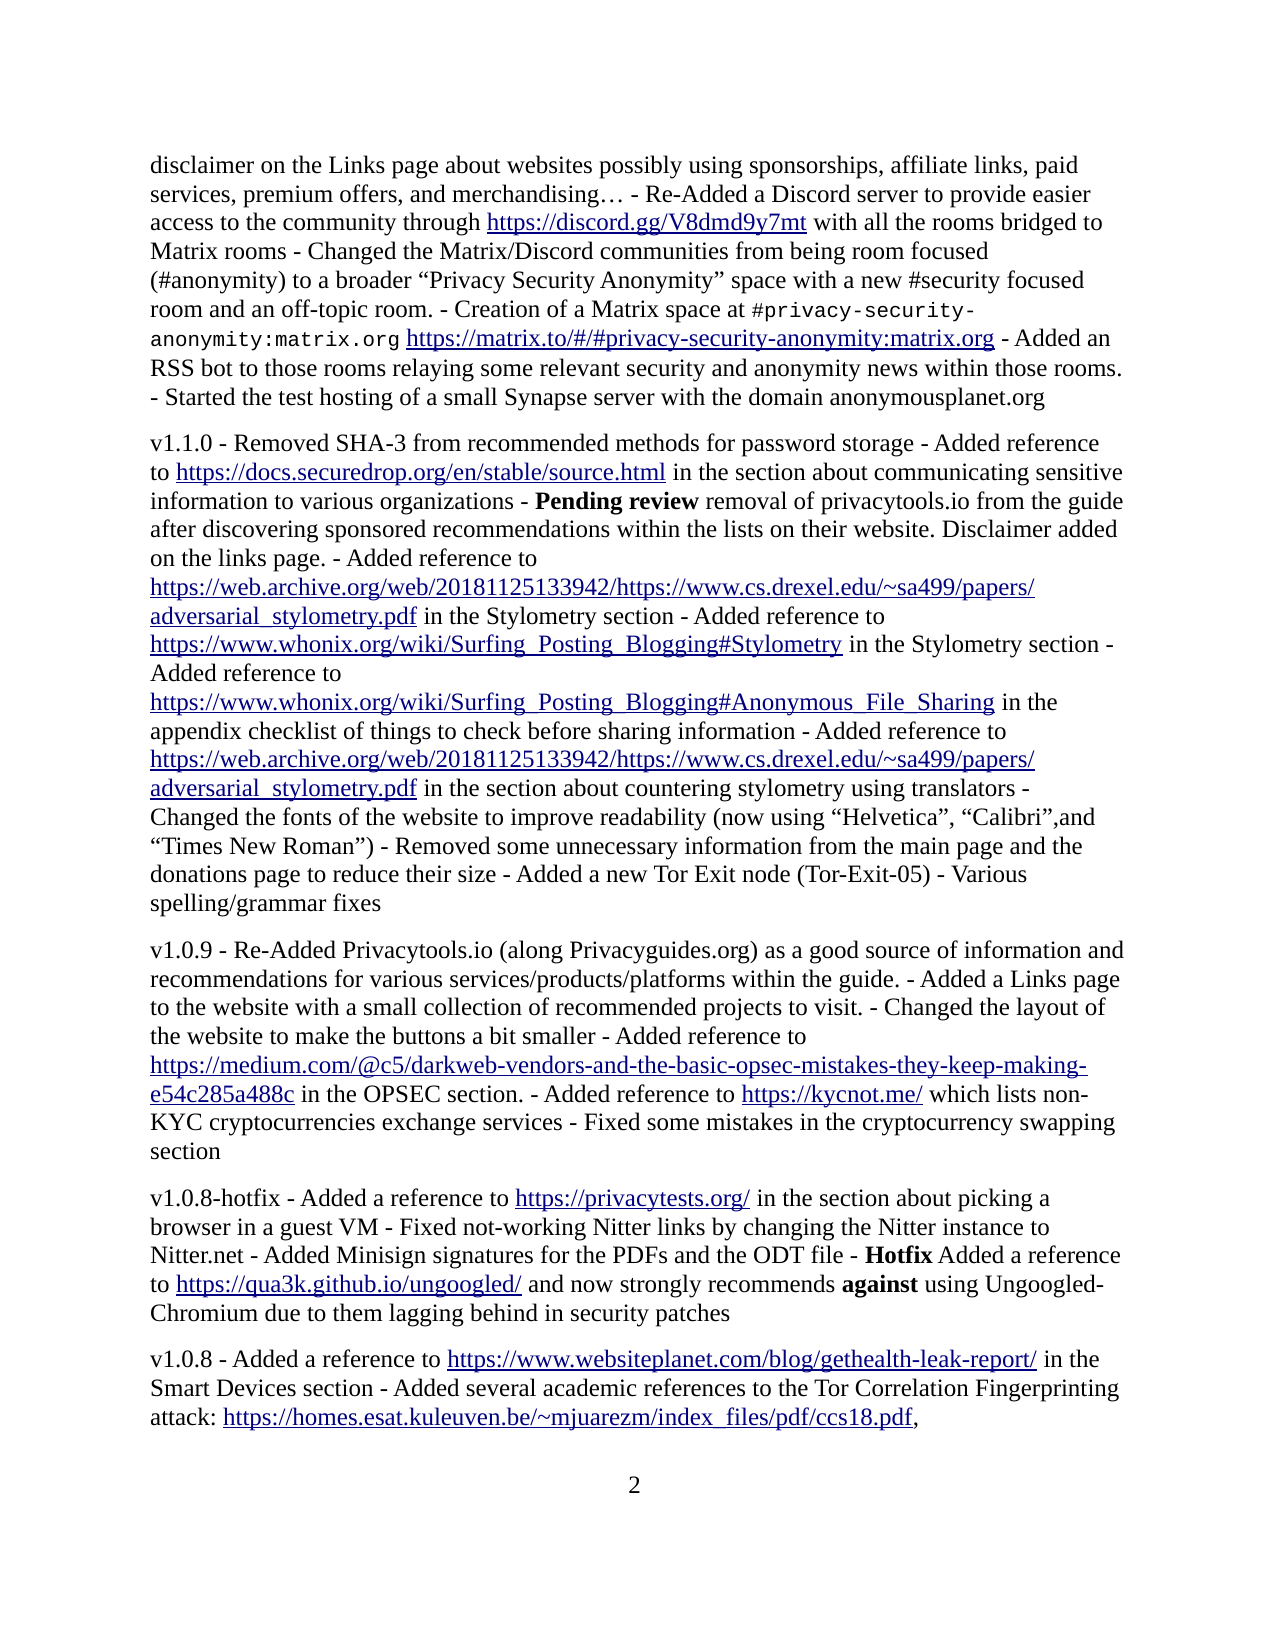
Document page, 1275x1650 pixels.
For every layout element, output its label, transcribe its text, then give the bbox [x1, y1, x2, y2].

text v1.0.9 - Re-Added Privacytools.io (along Privacyguides.org) as a good source of information and recommendations for various services/products/platforms within the guide. - Added a Links page to the website with a small collection of recommended projects to visit. - Changed the layout of the website to make the buttons a bit smaller - Added reference to https://medium.com/@c5/darkweb-vendors-and-the-basic-opsec-mistakes-they-keep-making-e54c285a488c in the OPSEC section. - Added reference to https://kycnot.me/ which lists non-KYC cryptocurrencies exchange services - Fixed some mistakes in the cryptocurrency swapping section [150, 935, 1125, 1165]
text disclaimer on the Links page about websites possibly using sponsorships, affiliate links, paid services, premium offers, and merchandising… - Re-Added a Discord server to provide easier access to the community through https://discord.gg/V8dmd9y7mt with all the rooms bridged to Matrix rooms - Changed the Matrix/Discord communities from being room focused (#anonymity) to a broader “Privacy Security Anonymity” space with a new #security focused room and an off-topic room. - Creation of a Matrix space at #privacy-security-anonymity:matrix.org https://matrix.to/#/#privacy-security-anonymity:matrix.org - Added an RSS bot to those rooms relaying some relevant security and anonymity news within those rooms. - Started the test hosting of a small Synapse server with the domain anonymousplanet.org [150, 150, 1125, 410]
text v1.0.8-hotfix - Added a reference to https://privacytests.org/ in the section about picking a browser in a guest VM - Fixed not-working Nitter links by changing the Nitter instance to Nitter.net - Added Minisign signatures for the PDFs and the ODT file - Hotfix Added a reference to https://qua3k.github.io/ungoogled/ and now strongly recommends against using Ungoogled-Chromium due to them lagging behind in security patches [150, 1183, 1125, 1327]
text v1.0.8 - Added a reference to https://www.websiteplanet.com/blog/gethealth-leak-report/ in the Smart Devices section - Added several academic references to the Tor Correlation Fingerprinting attack: https://homes.esat.kuleuven.be/~mjuarezm/index_files/pdf/ccs18.pdf, [150, 1344, 1125, 1431]
text v1.1.0 - Removed SHA-3 from recommended methods for password storage - Added reference to https://docs.securedrop.org/en/stable/source.html in the section about communicating sensitive information to various organizations - Pending review removal of privacytools.io from the guide after discovering sponsored recommendations within the lists on their website. Disclaimer added on the links page. - Added reference to https://web.archive.org/web/20181125133942/https://www.cs.drexel.edu/~sa499/papers/adversarial_stylometry.pdf in the Stylometry section - Added reference to https://www.whonix.org/wiki/Surfing_Posting_Blogging#Stylometry in the Stylometry section - Added reference to https://www.whonix.org/wiki/Surfing_Posting_Blogging#Anonymous_File_Sharing in the appendix checklist of things to check before sharing information - Added reference to https://web.archive.org/web/20181125133942/https://www.cs.drexel.edu/~sa499/papers/adversarial_stylometry.pdf in the section about countering stylometry using translators - Changed the fonts of the website to improve readability (now using “Helvetica”, “Calibri”,and “Times New Roman”) - Removed some unnecessary information from the main page and the donations page to reduce their size - Added a new Tor Exit node (Tor-Exit-05) - Various spelling/grammar fixes [150, 428, 1125, 917]
